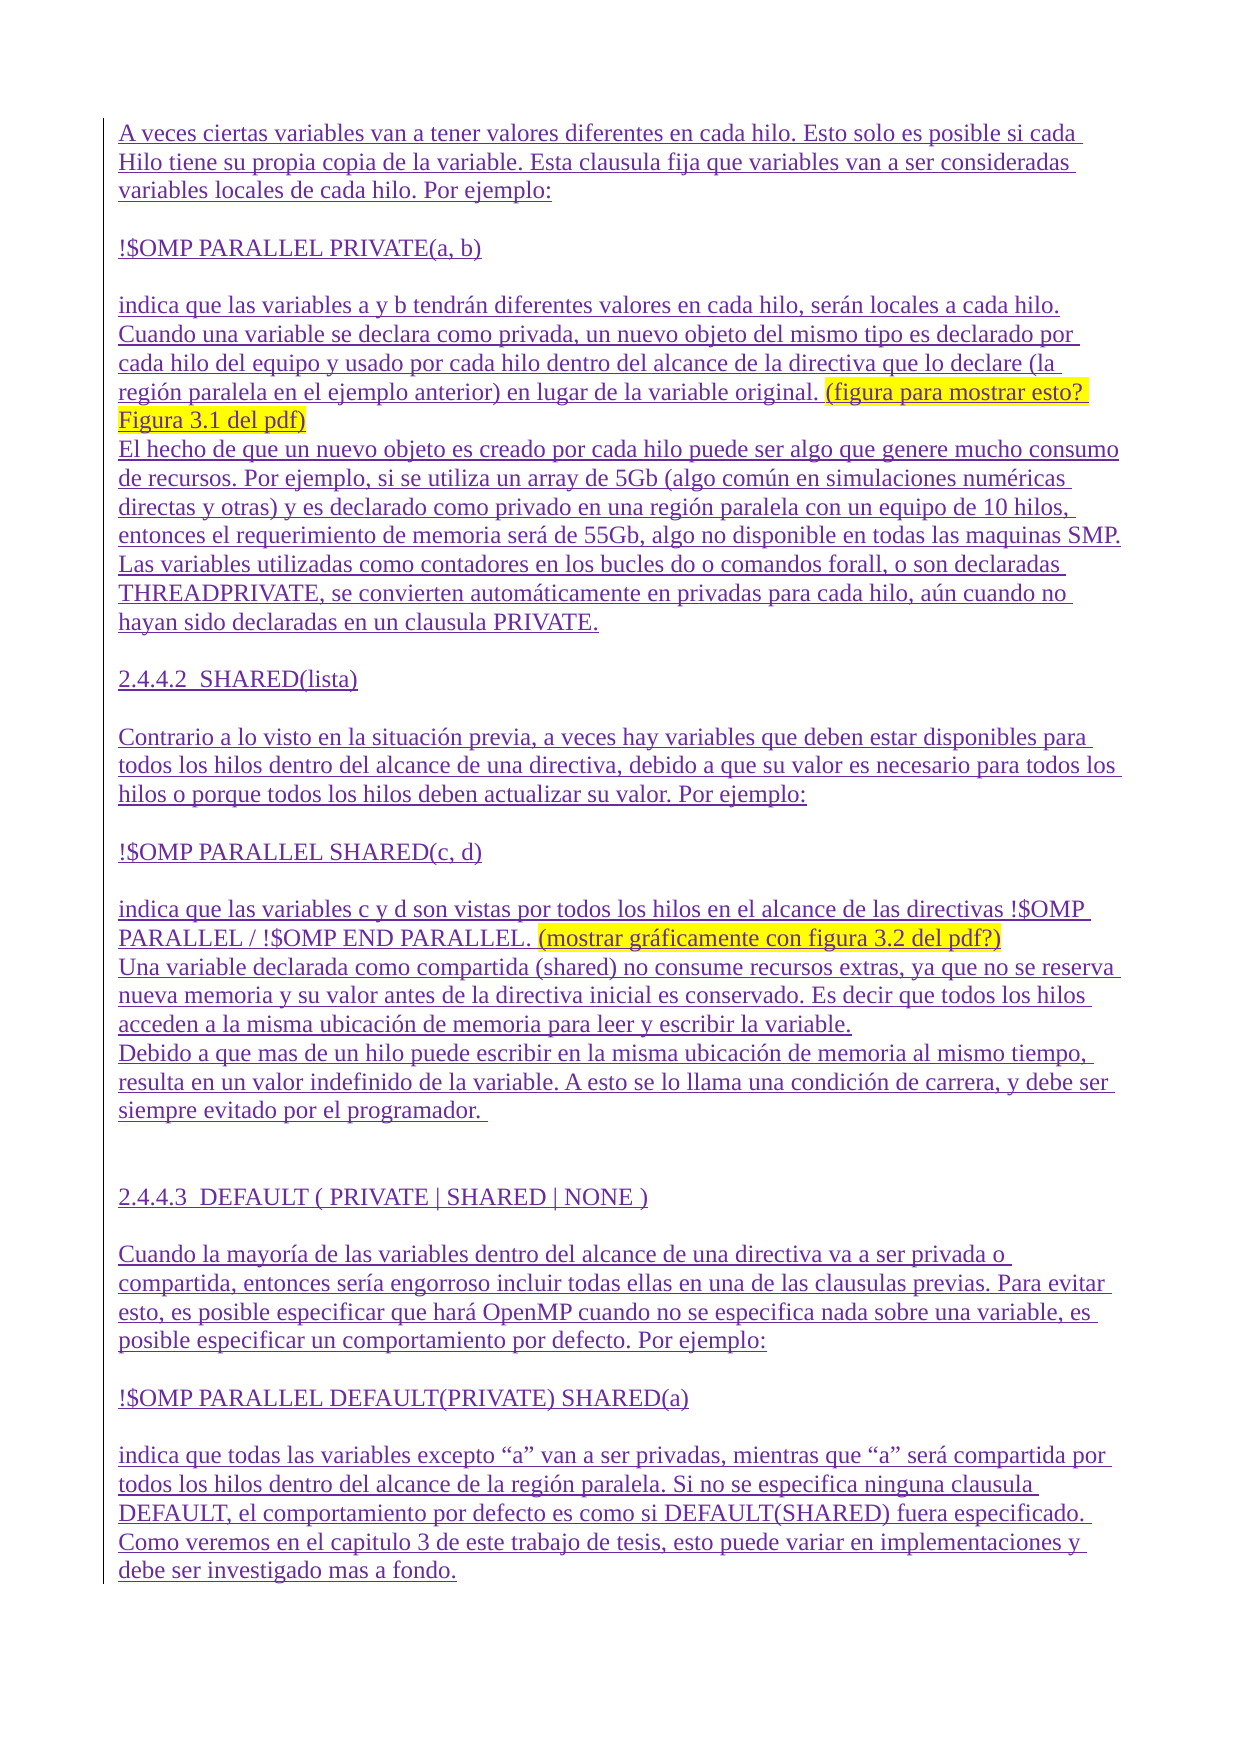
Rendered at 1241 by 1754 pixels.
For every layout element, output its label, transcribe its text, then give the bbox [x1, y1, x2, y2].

text !$OMP PARALLEL SHARED(c, d) [118, 837, 1122, 866]
text Una variable declarada como compartida (shared) no consume recursos extras, ya que no se reserva nueva memoria y su valor antes de la directiva inicial es conservado. Es decir que todos los hilos acceden a la misma ubicación de memoria para leer y escribir la variable. [118, 952, 1122, 1038]
text 2.4.4.2 SHARED(lista) [118, 664, 1122, 693]
text Debido a que mas de un hilo puede escribir en la misma ubicación de memoria al mismo tiempo, resulta en un valor indefinido de la variable. A esto se lo llama una condición de carrera, y debe ser siempre evitado por el programador. [118, 1038, 1122, 1124]
text Las variables utilizadas como contadores en los bucles do o comandos forall, o son declaradas THREADPRIVATE, se convierten automáticamente en privadas para cada hilo, aún cuando no hayan sido declaradas en un clausula PRIVATE. [118, 549, 1122, 636]
text Contrario a lo visto en la situación previa, a veces hay variables que deben estar disponibles para todos los hilos dentro del alcance de una directiva, debido a que su valor es necesario para todos los [118, 722, 1122, 776]
text Cuando una variable se declara como privada, un nuevo objeto del mismo tipo es declarado por cada hilo del equipo y usado por cada hilo dentro del alcance de la directiva que lo declare (la región paralela en el ejemplo anterior) en lugar de la variable original. (figura para mostrar esto? Figura 3.1 del pdf) [118, 319, 1122, 434]
text !$OMP PARALLEL DEFAULT(PRIVATE) SHARED(a) [118, 1383, 1122, 1412]
text A veces ciertas variables van a tener valores diferentes en cada hilo. Esto solo es posible si cada Hilo tiene su propia copia de la variable. Esta clausula fija que variables van a ser consideradas variables locales de cada hilo. Por ejemplo: [118, 118, 1122, 204]
text hilos o porque todos los hilos deben actualizar su valor. Por ejemplo: [118, 777, 1122, 808]
text !$OMP PARALLEL PRIVATE(a, b) [118, 233, 1122, 262]
text indica que todas las variables excepto “a” van a ser privadas, mientras que “a” será compartida por todos los hilos dentro del alcance de la región paralela. Si no se especifica ninguna clausula DEFAULT, el comportamiento por defecto es como si DEFAULT(SHARED) fuera especificado. Como veremos en el capitulo 3 de este trabajo de tesis, esto puede variar en implementaciones y debe ser investigado mas a fondo. [118, 1441, 1122, 1584]
text Cuando la mayoría de las variables dentro del alcance de una directiva va a ser privada o compartida, entonces sería engorroso incluir todas ellas en una de las clausulas previas. Para evitar esto, es posible especificar que hará OpenMP cuando no se especifica nada sobre una variable, es posible especificar un comportamiento por defecto. Por ejemplo: [118, 1239, 1122, 1354]
text El hecho de que un nuevo objeto es creado por cada hilo puede ser algo que genere mucho consumo de recursos. Por ejemplo, si se utiliza un array de 5Gb (algo común en simulaciones numéricas directas y otras) y es declarado como privado en una región paralela con un equipo de 10 hilos, entonces el requerimiento de memoria será de 55Gb, algo no disponible en todas las maquinas SMP. [118, 434, 1122, 549]
text indica que las variables c y d son vistas por todos los hilos en el alcance de las directivas !$OMP PARALLEL / !$OMP END PARALLEL. (mostrar gráficamente con figura 3.2 del pdf?) [118, 894, 1122, 952]
text indica que las variables a y b tendrán diferentes valores en cada hilo, serán locales a cada hilo. [118, 291, 1122, 319]
text 2.4.4.3 DEFAULT ( PRIVATE | SHARED | NONE ) [118, 1182, 1122, 1211]
